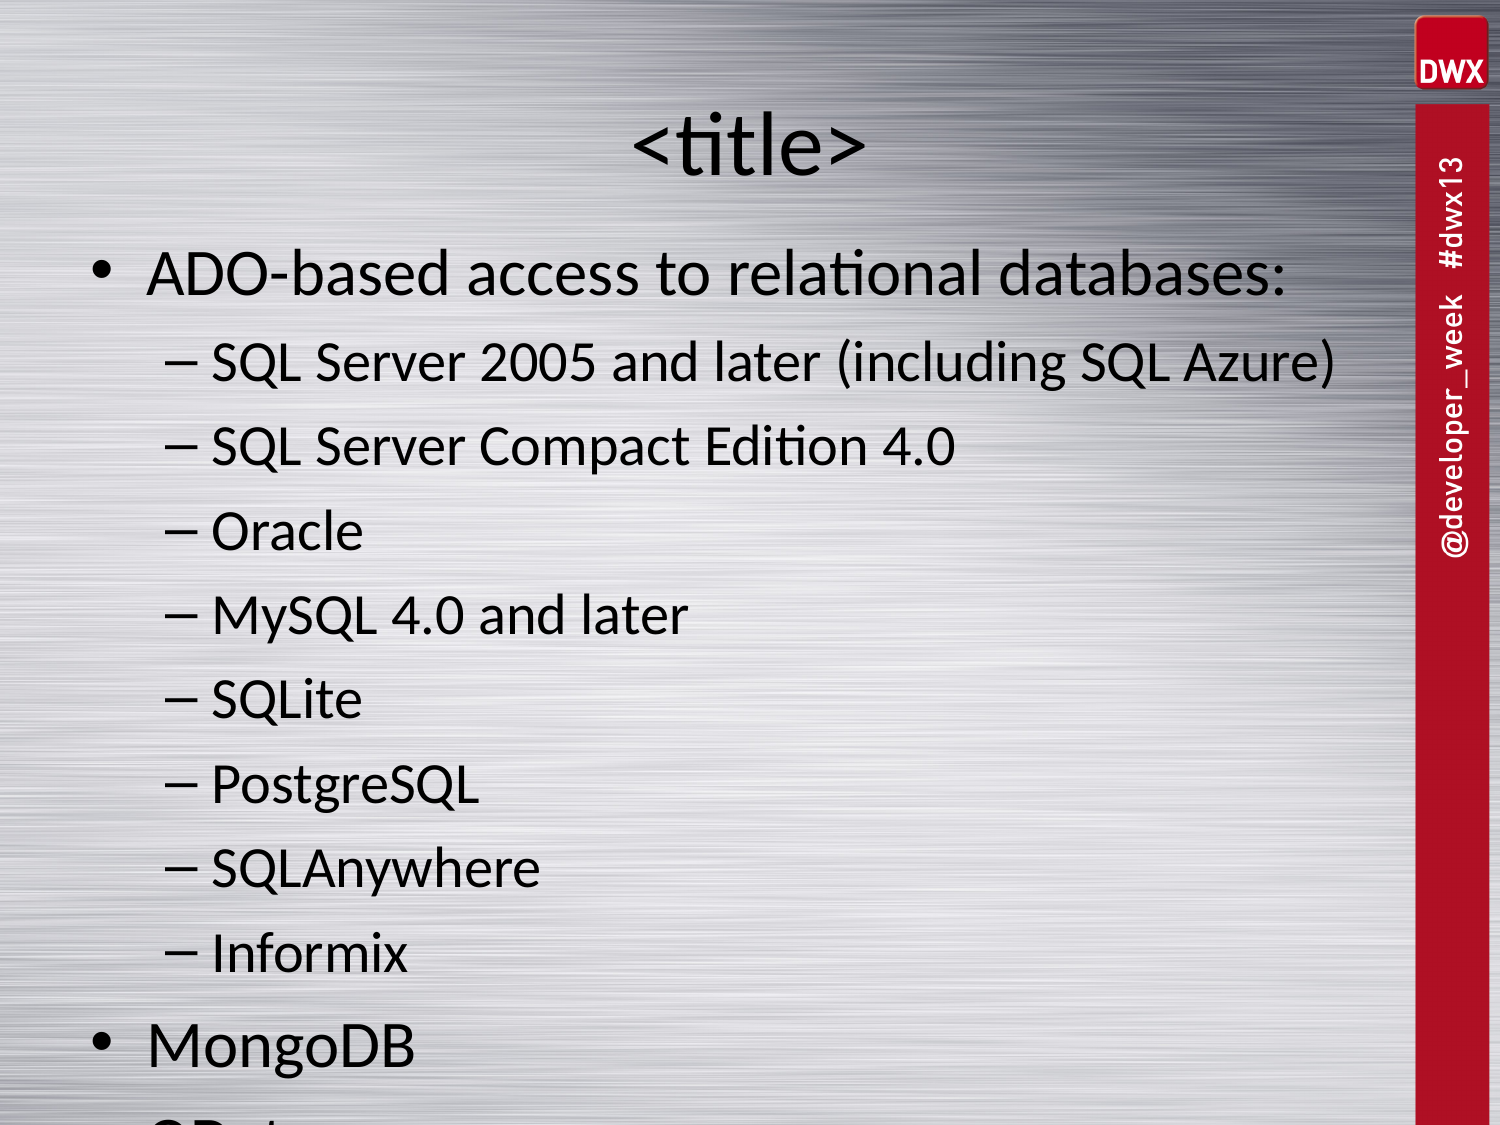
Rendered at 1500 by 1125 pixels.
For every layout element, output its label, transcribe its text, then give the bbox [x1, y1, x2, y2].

list ADO-based access to relational databases: SQL Server 2005 and later (including SQL Azure) SQL Server Compact Edition 4.0 Oracle MySQL 4.0 and later SQLite PostgreSQL SQLAnywhere Informix MongoDB OData [75, 221, 1426, 1125]
picture [0, 0, 1500, 1125]
title [75, 45, 1426, 221]
